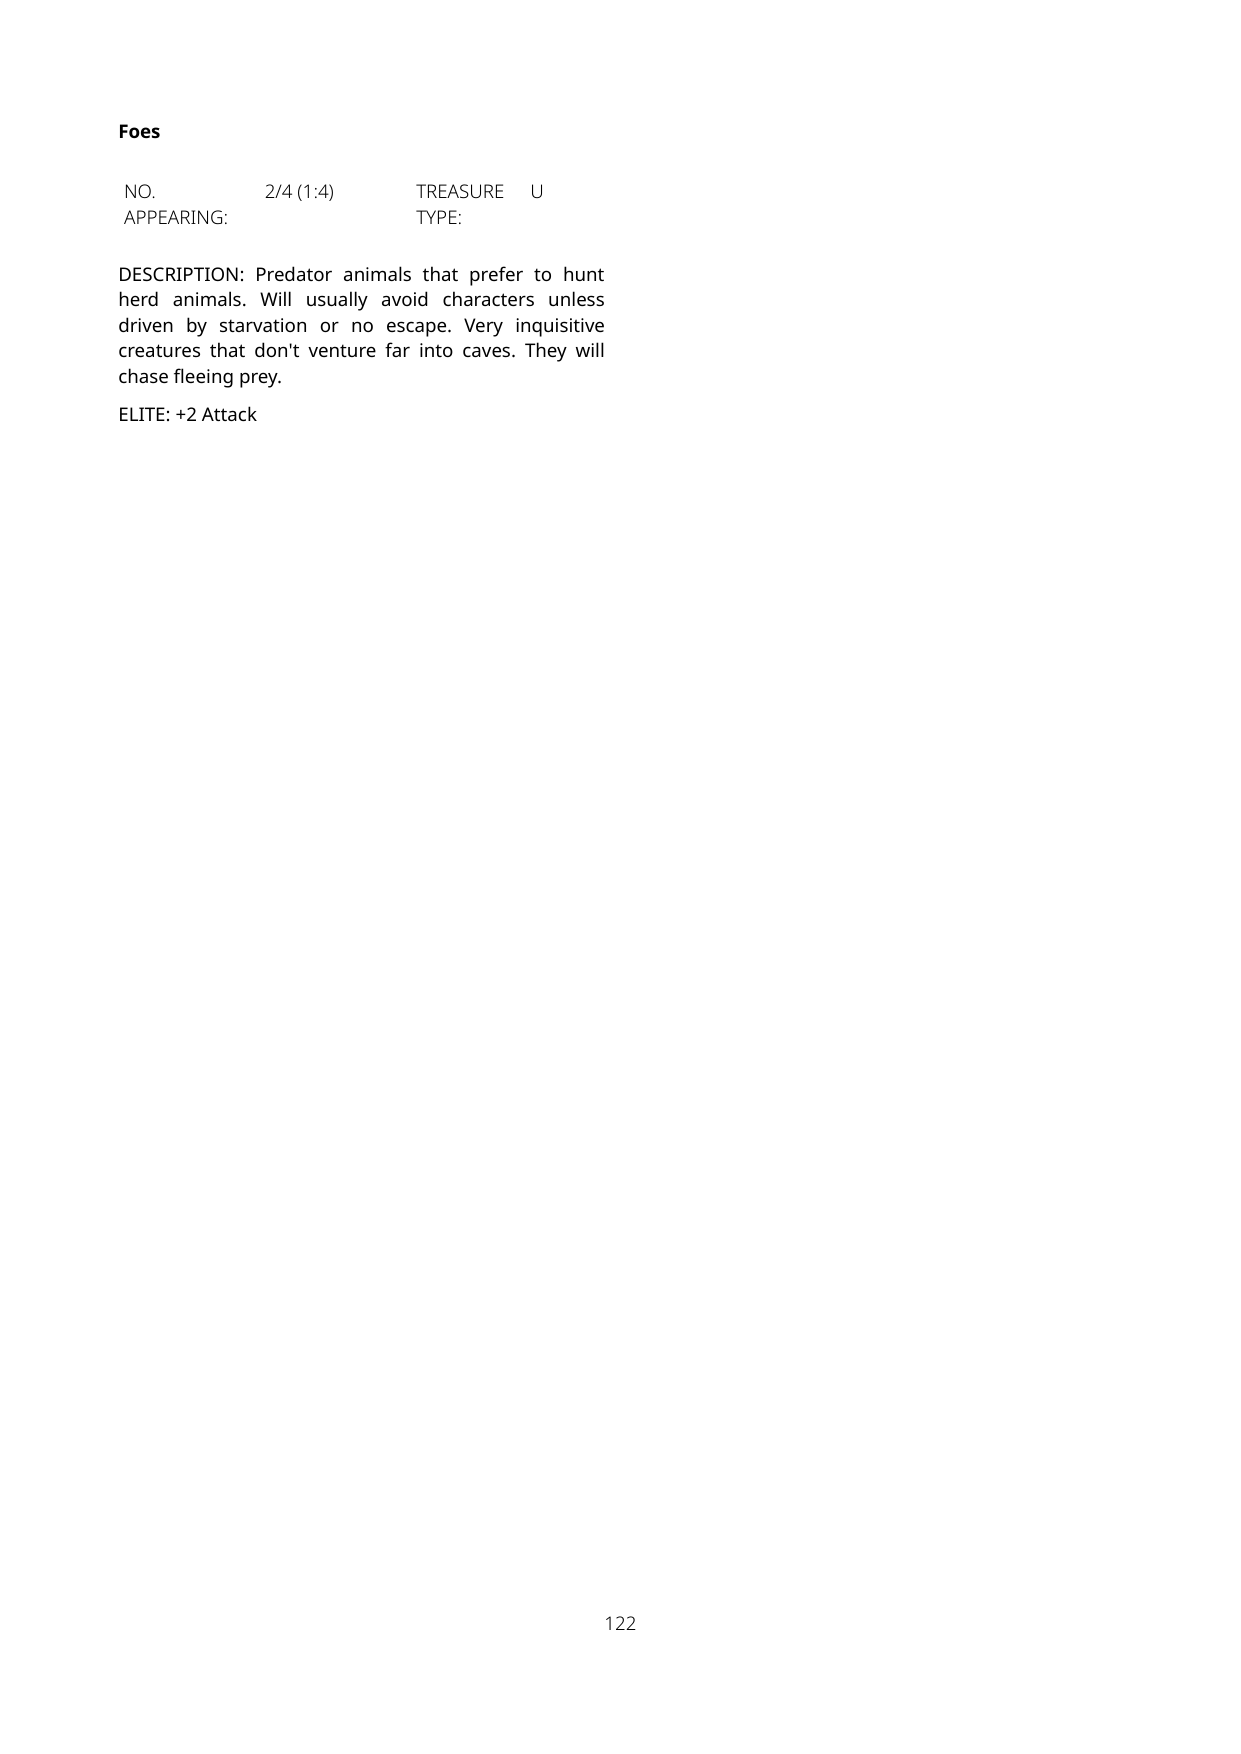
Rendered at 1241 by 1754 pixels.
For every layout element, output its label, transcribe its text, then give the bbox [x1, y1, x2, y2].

table_cell TREASURE TYPE: [410, 173, 524, 236]
table_cell 2/4 (1:4) [259, 173, 410, 236]
text ELITE: +2 Attack [118, 401, 605, 427]
table_cell U [524, 173, 606, 236]
table_cell NO. APPEARING: [118, 173, 259, 236]
text DESCRIPTION: Predator animals that prefer to hunt herd animals. Will usually avoid characters unless driven by starvation or no escape. Very inquisitive creatures that don't venture far into caves. They will chase fleeing prey. [118, 236, 605, 389]
